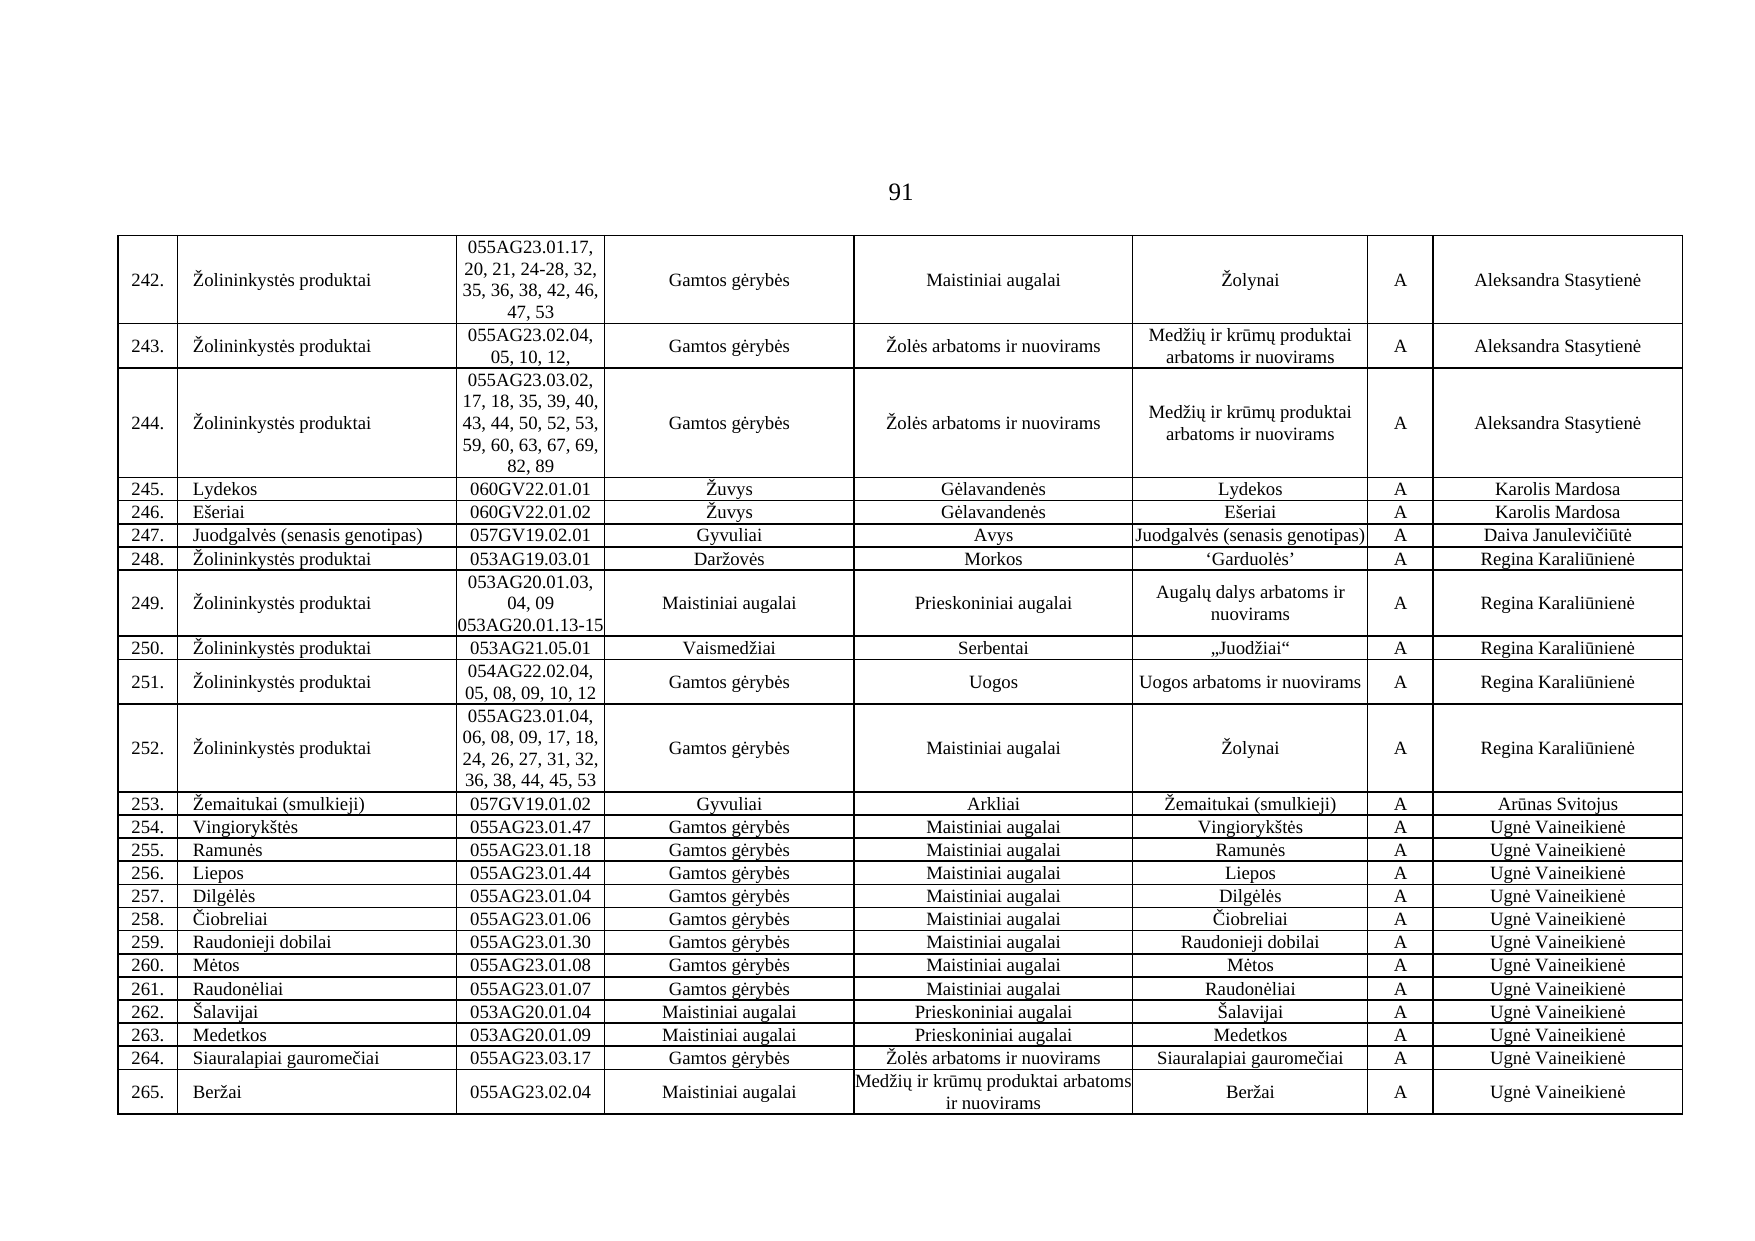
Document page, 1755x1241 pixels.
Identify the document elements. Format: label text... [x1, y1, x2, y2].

table_cell Žolės arbatoms ir nuovirams [855, 1047, 1132, 1068]
table_cell A [1368, 793, 1432, 814]
table_cell Maistiniai augalai [855, 955, 1132, 976]
table_cell Ramunės [1133, 839, 1367, 860]
table_cell Maistiniai augalai [605, 1001, 853, 1022]
table_cell 054AG22.02.04, 05, 08, 09, 10, 12 [457, 660, 604, 703]
table_cell Žolininkystės produktai [178, 571, 456, 635]
table_cell Regina Karaliūnienė [1434, 637, 1682, 658]
table_cell Ugnė Vaineikienė [1434, 862, 1682, 883]
table_cell 253. [119, 793, 177, 814]
table_cell Gamtos gėrybės [605, 931, 853, 953]
table_cell A [1368, 1070, 1432, 1113]
table_cell Raudonėliai [178, 978, 456, 999]
table_cell 057GV19.02.01 [457, 525, 604, 546]
table_cell Prieskoniniai augalai [855, 1001, 1132, 1022]
table_cell 250. [119, 637, 177, 658]
table_cell Medžių ir krūmų produktai arbatoms ir nuovirams [1133, 324, 1367, 367]
table_cell Gamtos gėrybės [605, 862, 853, 883]
table_cell 055AG23.01.18 [457, 839, 604, 860]
table_cell 055AG23.02.04 [457, 1070, 604, 1113]
table_cell Gamtos gėrybės [605, 908, 853, 930]
table_cell 261. [119, 978, 177, 999]
table_cell 057GV19.01.02 [457, 793, 604, 814]
table_cell Maistiniai augalai [855, 816, 1132, 837]
table_cell Dilgėlės [178, 885, 456, 907]
table_cell Ugnė Vaineikienė [1434, 839, 1682, 860]
table_cell Aleksandra Stasytienė [1434, 369, 1682, 477]
table_cell A [1368, 501, 1432, 523]
table_cell A [1368, 839, 1432, 860]
table_cell 055AG23.03.02, 17, 18, 35, 39, 40, 43, 44, 50, 52, 53, 59, 60, 63, 67, 69, 82, 89 [457, 369, 604, 477]
table_cell Ugnė Vaineikienė [1434, 1024, 1682, 1045]
table_cell Lydekos [178, 478, 456, 500]
table_cell Maistiniai augalai [855, 885, 1132, 907]
table_cell Morkos [855, 548, 1132, 569]
table_cell Maistiniai augalai [605, 1070, 853, 1113]
table_cell Maistiniai augalai [605, 1024, 853, 1045]
table_cell 055AG23.01.04 [457, 885, 604, 907]
table_cell Gamtos gėrybės [605, 839, 853, 860]
table_cell Gyvuliai [605, 525, 853, 546]
table_cell Mėtos [178, 955, 456, 976]
table_cell Beržai [178, 1070, 456, 1113]
table_cell A [1368, 862, 1432, 883]
table_cell 254. [119, 816, 177, 837]
table_cell 249. [119, 571, 177, 635]
table_cell 252. [119, 705, 177, 791]
table_cell Žuvys [605, 478, 853, 500]
table_cell ‘Garduolės’ [1133, 548, 1367, 569]
table_cell Žolininkystės produktai [178, 369, 456, 477]
table_cell A [1368, 931, 1432, 953]
table_cell 053AG20.01.09 [457, 1024, 604, 1045]
table_cell 053AG19.03.01 [457, 548, 604, 569]
table_cell Žuvys [605, 501, 853, 523]
table_cell 053AG20.01.03, 04, 09 053AG20.01.13-15 [457, 571, 604, 635]
table_cell Maistiniai augalai [855, 978, 1132, 999]
table_cell A [1368, 324, 1432, 367]
table_cell Čiobreliai [1133, 908, 1367, 930]
table_cell Karolis Mardosa [1434, 501, 1682, 523]
table_cell Ugnė Vaineikienė [1434, 1001, 1682, 1022]
table_cell A [1368, 660, 1432, 703]
table_cell Gamtos gėrybės [605, 1047, 853, 1068]
table_cell Ugnė Vaineikienė [1434, 978, 1682, 999]
table_cell Juodgalvės (senasis genotipas) [178, 525, 456, 546]
table_cell Ešeriai [178, 501, 456, 523]
table_cell A [1368, 1001, 1432, 1022]
table_cell Žolininkystės produktai [178, 236, 456, 322]
table_cell 246. [119, 501, 177, 523]
table_cell A [1368, 637, 1432, 658]
table_cell Raudonieji dobilai [178, 931, 456, 953]
table_cell 260. [119, 955, 177, 976]
table_cell Regina Karaliūnienė [1434, 571, 1682, 635]
table_cell Regina Karaliūnienė [1434, 660, 1682, 703]
table_cell „Juodžiai“ [1133, 637, 1367, 658]
table_cell Medetkos [1133, 1024, 1367, 1045]
table_cell A [1368, 885, 1432, 907]
table_cell Žolės arbatoms ir nuovirams [855, 369, 1132, 477]
table_cell 055AG23.03.17 [457, 1047, 604, 1068]
table_cell Gamtos gėrybės [605, 236, 853, 322]
table_cell Regina Karaliūnienė [1434, 548, 1682, 569]
table_cell Ugnė Vaineikienė [1434, 885, 1682, 907]
table_cell 055AG23.01.08 [457, 955, 604, 976]
table_cell 055AG23.01.30 [457, 931, 604, 953]
table_cell Prieskoniniai augalai [855, 1024, 1132, 1045]
table_cell Šalavijai [1133, 1001, 1367, 1022]
table_cell A [1368, 478, 1432, 500]
table_cell 060GV22.01.01 [457, 478, 604, 500]
table_cell 055AG23.01.07 [457, 978, 604, 999]
table_cell 245. [119, 478, 177, 500]
table_cell 055AG23.02.04, 05, 10, 12, [457, 324, 604, 367]
table_cell Juodgalvės (senasis genotipas) [1133, 525, 1367, 546]
table_cell Ugnė Vaineikienė [1434, 931, 1682, 953]
table_cell Ugnė Vaineikienė [1434, 1047, 1682, 1068]
table_cell Augalų dalys arbatoms ir nuovirams [1133, 571, 1367, 635]
table_cell Beržai [1133, 1070, 1367, 1113]
table_cell Medetkos [178, 1024, 456, 1045]
table_cell 243. [119, 324, 177, 367]
table_cell Gamtos gėrybės [605, 705, 853, 791]
table_cell Ramunės [178, 839, 456, 860]
table_cell Siauralapiai gauromečiai [178, 1047, 456, 1068]
table_cell Maistiniai augalai [855, 862, 1132, 883]
table_cell Gamtos gėrybės [605, 978, 853, 999]
table_cell A [1368, 571, 1432, 635]
table_cell 055AG23.01.17, 20, 21, 24-28, 32, 35, 36, 38, 42, 46, 47, 53 [457, 236, 604, 322]
table_cell A [1368, 1047, 1432, 1068]
table_cell Liepos [1133, 862, 1367, 883]
table_cell Vingiorykštės [1133, 816, 1367, 837]
table_cell Gyvuliai [605, 793, 853, 814]
table_cell Mėtos [1133, 955, 1367, 976]
table_cell A [1368, 908, 1432, 930]
table_cell 060GV22.01.02 [457, 501, 604, 523]
table_cell A [1368, 705, 1432, 791]
table_cell 257. [119, 885, 177, 907]
table_cell 053AG21.05.01 [457, 637, 604, 658]
table_cell Žolininkystės produktai [178, 324, 456, 367]
table_cell Gėlavandenės [855, 501, 1132, 523]
table_cell 248. [119, 548, 177, 569]
table_cell A [1368, 369, 1432, 477]
table_cell 055AG23.01.06 [457, 908, 604, 930]
table_cell A [1368, 548, 1432, 569]
table_cell Prieskoniniai augalai [855, 571, 1132, 635]
table_cell Raudonėliai [1133, 978, 1367, 999]
table_cell Arūnas Svitojus [1434, 793, 1682, 814]
table_cell Žolininkystės produktai [178, 548, 456, 569]
table_cell Ešeriai [1133, 501, 1367, 523]
table_cell 251. [119, 660, 177, 703]
table_cell Medžių ir krūmų produktai arbatoms ir nuovirams [855, 1070, 1132, 1113]
table_cell 259. [119, 931, 177, 953]
table_cell Žolės arbatoms ir nuovirams [855, 324, 1132, 367]
table_cell Maistiniai augalai [855, 705, 1132, 791]
table_cell Žolininkystės produktai [178, 705, 456, 791]
table_cell Liepos [178, 862, 456, 883]
table_cell 247. [119, 525, 177, 546]
table_cell Gamtos gėrybės [605, 885, 853, 907]
table_cell Arkliai [855, 793, 1132, 814]
table_cell Gamtos gėrybės [605, 324, 853, 367]
table_cell Maistiniai augalai [855, 236, 1132, 322]
table_cell Žolynai [1133, 236, 1367, 322]
table_cell Čiobreliai [178, 908, 456, 930]
table_cell Dilgėlės [1133, 885, 1367, 907]
table_cell A [1368, 1024, 1432, 1045]
table_cell Ugnė Vaineikienė [1434, 908, 1682, 930]
table_cell 263. [119, 1024, 177, 1045]
table_cell Aleksandra Stasytienė [1434, 236, 1682, 322]
table_cell Žemaitukai (smulkieji) [1133, 793, 1367, 814]
table_cell Uogos [855, 660, 1132, 703]
table_cell Maistiniai augalai [855, 931, 1132, 953]
table_cell A [1368, 236, 1432, 322]
table_cell Ugnė Vaineikienė [1434, 816, 1682, 837]
table_cell Gamtos gėrybės [605, 816, 853, 837]
table_cell Siauralapiai gauromečiai [1133, 1047, 1367, 1068]
table_cell Gamtos gėrybės [605, 369, 853, 477]
table_cell 055AG23.01.44 [457, 862, 604, 883]
table_cell Gamtos gėrybės [605, 955, 853, 976]
table_cell Serbentai [855, 637, 1132, 658]
table_cell 255. [119, 839, 177, 860]
table_cell 055AG23.01.47 [457, 816, 604, 837]
table_cell Ugnė Vaineikienė [1434, 955, 1682, 976]
table_cell Karolis Mardosa [1434, 478, 1682, 500]
table_cell Gėlavandenės [855, 478, 1132, 500]
table_cell Avys [855, 525, 1132, 546]
table_cell Vingiorykštės [178, 816, 456, 837]
table_cell Žemaitukai (smulkieji) [178, 793, 456, 814]
table_cell 258. [119, 908, 177, 930]
table_cell Ugnė Vaineikienė [1434, 1070, 1682, 1113]
table_cell Maistiniai augalai [855, 839, 1132, 860]
table_cell Regina Karaliūnienė [1434, 705, 1682, 791]
table_cell 053AG20.01.04 [457, 1001, 604, 1022]
table_cell 256. [119, 862, 177, 883]
table_cell Raudonieji dobilai [1133, 931, 1367, 953]
table_cell Šalavijai [178, 1001, 456, 1022]
table_cell A [1368, 978, 1432, 999]
table_cell 242. [119, 236, 177, 322]
table_cell 265. [119, 1070, 177, 1113]
table_cell Žolininkystės produktai [178, 660, 456, 703]
table_cell A [1368, 816, 1432, 837]
table_cell 262. [119, 1001, 177, 1022]
table_cell 055AG23.01.04, 06, 08, 09, 17, 18, 24, 26, 27, 31, 32, 36, 38, 44, 45, 53 [457, 705, 604, 791]
table_cell Vaismedžiai [605, 637, 853, 658]
table_cell Žolynai [1133, 705, 1367, 791]
table_cell A [1368, 955, 1432, 976]
table_cell Daržovės [605, 548, 853, 569]
table_cell 244. [119, 369, 177, 477]
table_cell 264. [119, 1047, 177, 1068]
table_cell Uogos arbatoms ir nuovirams [1133, 660, 1367, 703]
table_cell Žolininkystės produktai [178, 637, 456, 658]
table_cell Lydekos [1133, 478, 1367, 500]
table_cell A [1368, 525, 1432, 546]
table_cell Gamtos gėrybės [605, 660, 853, 703]
table_cell Maistiniai augalai [855, 908, 1132, 930]
table_cell Maistiniai augalai [605, 571, 853, 635]
table_cell Daiva Janulevičiūtė [1434, 525, 1682, 546]
table_cell Aleksandra Stasytienė [1434, 324, 1682, 367]
table_cell Medžių ir krūmų produktai arbatoms ir nuovirams [1133, 369, 1367, 477]
